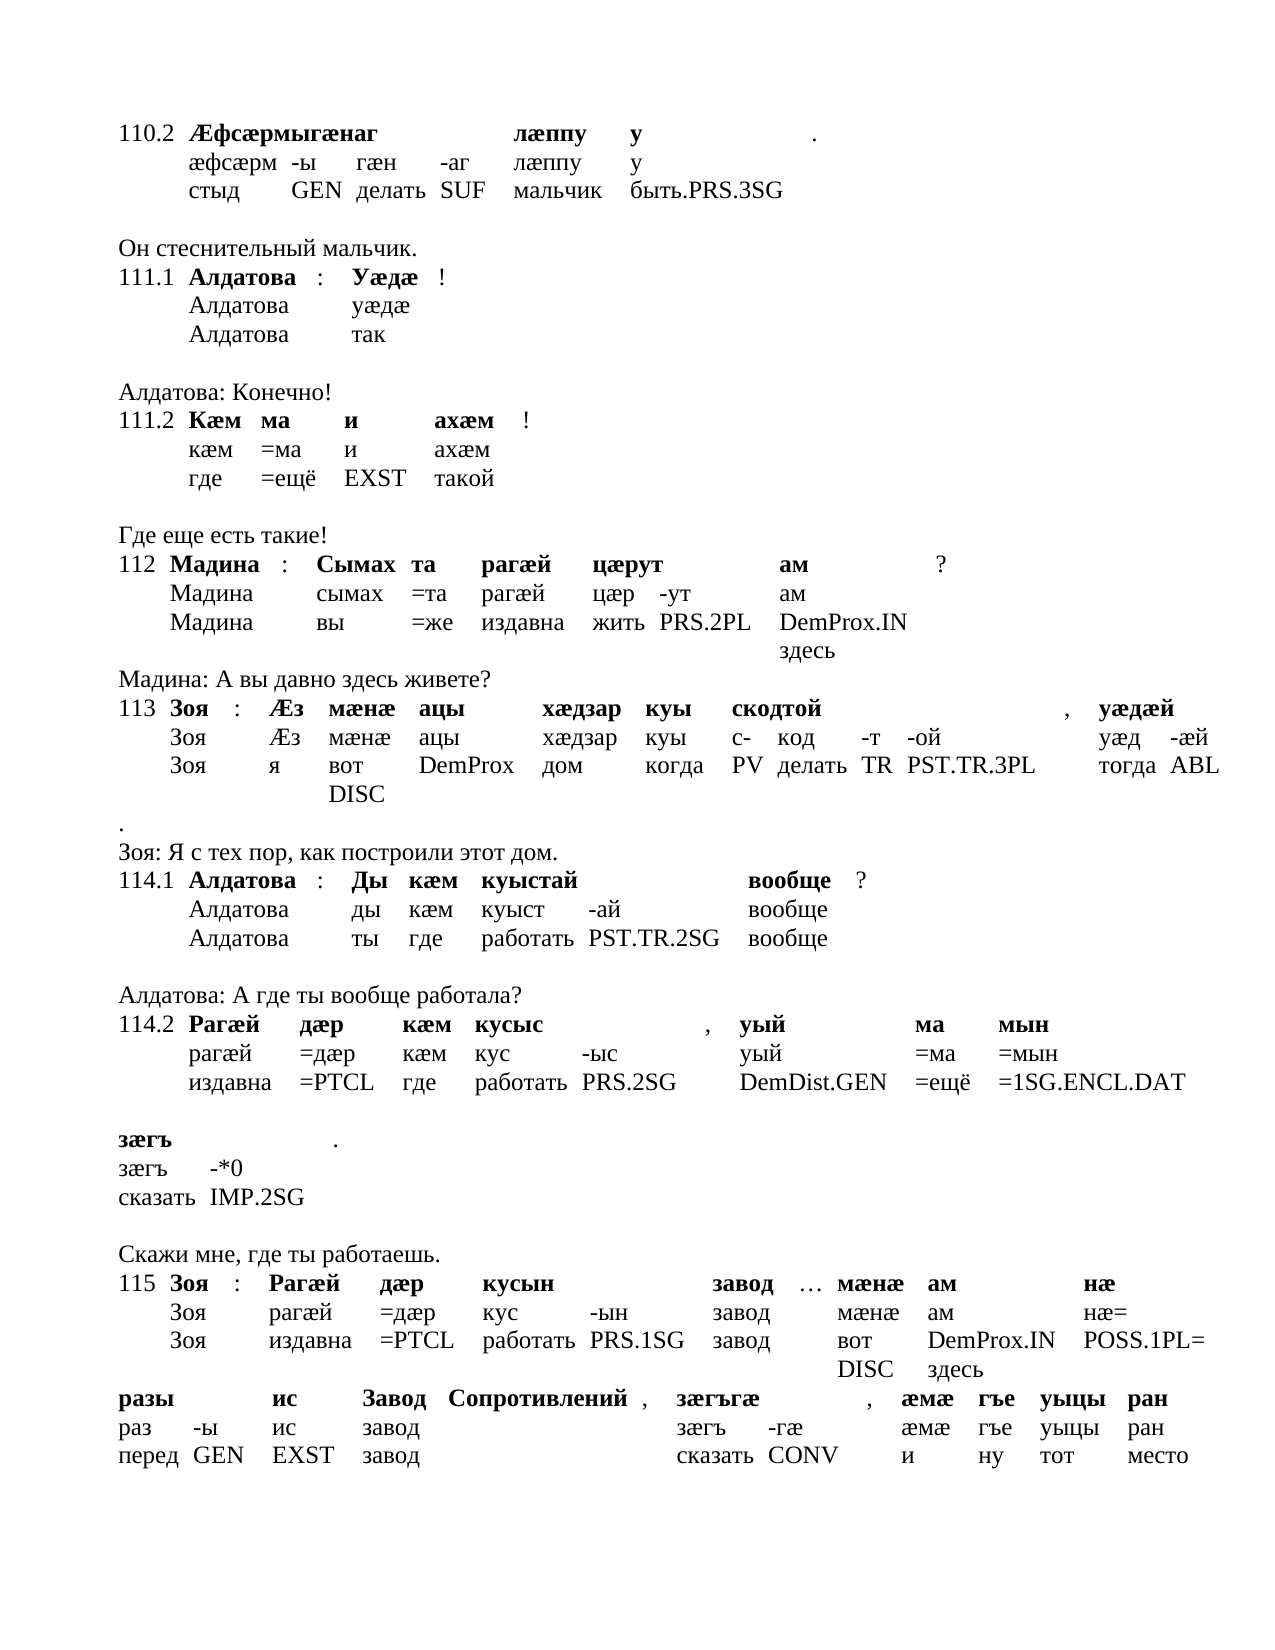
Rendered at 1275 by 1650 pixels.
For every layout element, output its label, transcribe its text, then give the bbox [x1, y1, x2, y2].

text =дæр [379, 1297, 455, 1326]
text =PTCL [299, 1067, 374, 1096]
text PST.TR.3PL [907, 751, 1036, 779]
text EXST [344, 463, 406, 492]
text DemDist.GEN [739, 1067, 887, 1096]
text Зоя [169, 751, 206, 779]
text место [1127, 1441, 1189, 1469]
text Мадина [169, 578, 253, 607]
text -ы [291, 147, 342, 176]
text SUF [440, 176, 486, 204]
text дом [542, 751, 618, 779]
text Зоя [169, 1297, 206, 1326]
text , [642, 1383, 663, 1412]
text нæ= [1083, 1297, 1205, 1326]
text -ыс [582, 1038, 677, 1067]
text быть.PRS.3SG [630, 176, 783, 204]
text Алдатова: Конечно! [118, 377, 1249, 406]
text зæгъгæ [676, 1383, 853, 1412]
text =ещё [915, 1067, 971, 1096]
text GEN [193, 1441, 244, 1469]
text EXST [272, 1441, 334, 1469]
text . [811, 118, 832, 147]
text вы [316, 607, 383, 636]
text Сопротивлений [448, 1383, 628, 1412]
text TR [861, 751, 893, 779]
text куыстай [481, 866, 734, 894]
text Рагæй [188, 1009, 286, 1038]
text рагæй [481, 549, 578, 578]
text Зоя [169, 722, 206, 751]
text : [234, 1268, 255, 1297]
text кæм [402, 1009, 461, 1038]
text где [188, 463, 233, 492]
text ам [779, 549, 922, 578]
text PRS.2SG [582, 1067, 677, 1096]
text . [118, 808, 139, 837]
text Алдатова [188, 291, 289, 319]
text вот [837, 1326, 899, 1354]
text цæр [592, 578, 645, 607]
text и [901, 1441, 950, 1469]
text PRS.1SG [589, 1326, 685, 1354]
text -ы [193, 1412, 244, 1441]
text Где еще есть такие! [118, 521, 1249, 549]
text 111.1 [118, 262, 174, 291]
text ран [1127, 1383, 1203, 1412]
text ахæм [434, 434, 494, 463]
text нæ [1083, 1268, 1219, 1297]
text =ма [261, 434, 316, 463]
text DemProx.IN [779, 607, 908, 636]
text где [402, 1067, 447, 1096]
text ма [261, 406, 330, 434]
text Мадина: А вы давно здесь живете? [118, 664, 1249, 693]
text кæм [409, 894, 453, 923]
text раз [118, 1412, 179, 1441]
text кус [482, 1297, 576, 1326]
text PRS.2PL [659, 607, 752, 636]
text ABL [1170, 751, 1220, 779]
text дæр [299, 1009, 388, 1038]
text 115 [118, 1268, 156, 1297]
text уыцы [1040, 1412, 1099, 1441]
text Алдатова [188, 319, 289, 348]
text вот [328, 751, 391, 779]
text =ма [915, 1038, 971, 1067]
text завод [712, 1326, 771, 1354]
text лæппу [513, 147, 602, 176]
text издавна [268, 1326, 352, 1354]
text Он стеснительный мальчик. [118, 233, 1249, 262]
text та [411, 549, 467, 578]
text : [234, 693, 255, 722]
text Скажи мне, где ты работаешь. [118, 1239, 1249, 1268]
text =PTCL [379, 1326, 455, 1354]
text IMP.2SG [209, 1182, 305, 1211]
text Алдатова [188, 923, 289, 952]
text CONV [768, 1441, 839, 1469]
text мын [998, 1009, 1200, 1038]
text завод [362, 1412, 420, 1441]
text куыст [481, 894, 574, 923]
text мæнæ [837, 1268, 913, 1297]
text лæппу [513, 118, 616, 147]
text æфсæрм [188, 147, 277, 176]
text кусын [482, 1268, 699, 1297]
text -ой [907, 722, 1036, 751]
text ма [915, 1009, 984, 1038]
text здесь [927, 1354, 1069, 1383]
text -*0 [209, 1153, 305, 1182]
text ахæм [434, 406, 508, 434]
text POSS.1PL= [1083, 1326, 1205, 1354]
text перед [118, 1441, 179, 1469]
text делать [356, 176, 426, 204]
text скодтой [732, 693, 1050, 722]
text завод [712, 1268, 784, 1297]
text куы [645, 693, 718, 722]
text мæнæ [328, 722, 391, 751]
text =ещё [261, 463, 316, 492]
text работать [482, 1326, 576, 1354]
text , [866, 1383, 887, 1412]
text гъе [978, 1383, 1026, 1412]
text издавна [481, 607, 564, 636]
text гъе [978, 1412, 1012, 1441]
text =дæр [299, 1038, 374, 1067]
text DemProx [418, 751, 514, 779]
text зæгъ [118, 1124, 319, 1153]
text такой [434, 463, 494, 492]
text хæдзар [542, 693, 631, 722]
text разы [118, 1383, 258, 1412]
text Зоя [169, 1268, 220, 1297]
text цæрут [592, 549, 765, 578]
text ну [978, 1441, 1012, 1469]
text GEN [291, 176, 342, 204]
text здесь [779, 636, 922, 664]
text у [630, 147, 783, 176]
text ам [927, 1297, 1056, 1326]
text зæгъ [676, 1412, 754, 1441]
text и [344, 406, 420, 434]
text издавна [188, 1067, 272, 1096]
text 113 [118, 693, 156, 722]
text рагæй [268, 1297, 352, 1326]
text -ай [588, 894, 720, 923]
text стыд [188, 176, 277, 204]
text =1SG.ENCL.DAT [998, 1067, 1186, 1096]
text тогда [1099, 751, 1156, 779]
text зæгъ [118, 1153, 196, 1182]
text сымах [316, 578, 383, 607]
text Зоя [169, 1326, 206, 1354]
text DemProx.IN [927, 1326, 1056, 1354]
text PST.TR.2SG [588, 923, 720, 952]
text æмæ [901, 1383, 964, 1412]
text 112 [118, 549, 156, 578]
text вообще [748, 923, 828, 952]
text ! [522, 406, 543, 434]
text ? [935, 549, 956, 578]
text у [630, 118, 797, 147]
text , [1064, 693, 1085, 722]
text дæр [379, 1268, 469, 1297]
text кусыс [474, 1009, 691, 1038]
text Алдатова: А где ты вообще работала? [118, 981, 1249, 1009]
text кус [474, 1038, 568, 1067]
text 111.2 [118, 406, 174, 434]
text Æз [268, 693, 314, 722]
text Зоя: Я с тех пор, как построили этот дом. [118, 837, 1249, 866]
text уыцы [1040, 1383, 1113, 1412]
text æмæ [901, 1412, 950, 1441]
text ам [779, 578, 908, 607]
text мальчик [513, 176, 602, 204]
text кæм [409, 866, 467, 894]
text ? [855, 866, 876, 894]
text : [317, 866, 338, 894]
text ис [272, 1412, 334, 1441]
text 114.2 [118, 1009, 174, 1038]
text рагæй [188, 1038, 272, 1067]
text -ын [589, 1297, 685, 1326]
text Ды [351, 866, 395, 894]
text =та [411, 578, 453, 607]
text -ут [659, 578, 752, 607]
text кæм [188, 434, 233, 463]
text жить [592, 607, 645, 636]
text Мадина [169, 607, 253, 636]
text хæдзар [542, 722, 618, 751]
text Æфсæрмыгæнаг [188, 118, 499, 147]
text куы [645, 722, 704, 751]
text ! [438, 262, 459, 291]
text работать [481, 923, 574, 952]
text ты [351, 923, 381, 952]
text кæм [402, 1038, 447, 1067]
text делать [777, 751, 847, 779]
text работать [474, 1067, 568, 1096]
text когда [645, 751, 704, 779]
text код [777, 722, 847, 751]
text тот [1040, 1441, 1099, 1469]
text =же [411, 607, 453, 636]
text Зоя [169, 693, 220, 722]
text так [351, 319, 410, 348]
text уæдæ [351, 291, 410, 319]
text ам [927, 1268, 1069, 1297]
text Мадина [169, 549, 267, 578]
text ацы [418, 693, 528, 722]
text сказать [118, 1182, 196, 1211]
text =мын [998, 1038, 1186, 1067]
text я [268, 751, 301, 779]
text : [281, 549, 302, 578]
text Алдатова [188, 894, 289, 923]
text ацы [418, 722, 514, 751]
text PV [732, 751, 764, 779]
text ды [351, 894, 381, 923]
text Завод [362, 1383, 434, 1412]
text мæнæ [837, 1297, 899, 1326]
text ис [272, 1383, 348, 1412]
text Сымах [316, 549, 397, 578]
text ран [1127, 1412, 1189, 1441]
text , [704, 1009, 726, 1038]
text -гæ [768, 1412, 839, 1441]
text уый [739, 1009, 901, 1038]
text 110.2 [118, 118, 174, 147]
text рагæй [481, 578, 564, 607]
text -æй [1170, 722, 1220, 751]
text DISC [328, 779, 405, 808]
text вообще [748, 894, 828, 923]
text уæдæй [1099, 693, 1234, 722]
text -т [861, 722, 893, 751]
text где [409, 923, 453, 952]
text уый [739, 1038, 887, 1067]
text Кæм [188, 406, 247, 434]
text Алдатова [188, 866, 303, 894]
text и [344, 434, 406, 463]
text мæнæ [328, 693, 405, 722]
text : [317, 262, 338, 291]
text уæд [1099, 722, 1156, 751]
text Æз [268, 722, 301, 751]
text завод [362, 1441, 420, 1469]
text … [798, 1268, 823, 1297]
text с- [732, 722, 764, 751]
text вообще [748, 866, 842, 894]
text завод [712, 1297, 771, 1326]
text Уæдæ [351, 262, 424, 291]
text -аг [440, 147, 486, 176]
text Рагæй [268, 1268, 366, 1297]
text гæн [356, 147, 426, 176]
text . [332, 1124, 353, 1153]
text 114.1 [118, 866, 174, 894]
text DISC [837, 1354, 913, 1383]
text Алдатова [188, 262, 303, 291]
text сказать [676, 1441, 754, 1469]
